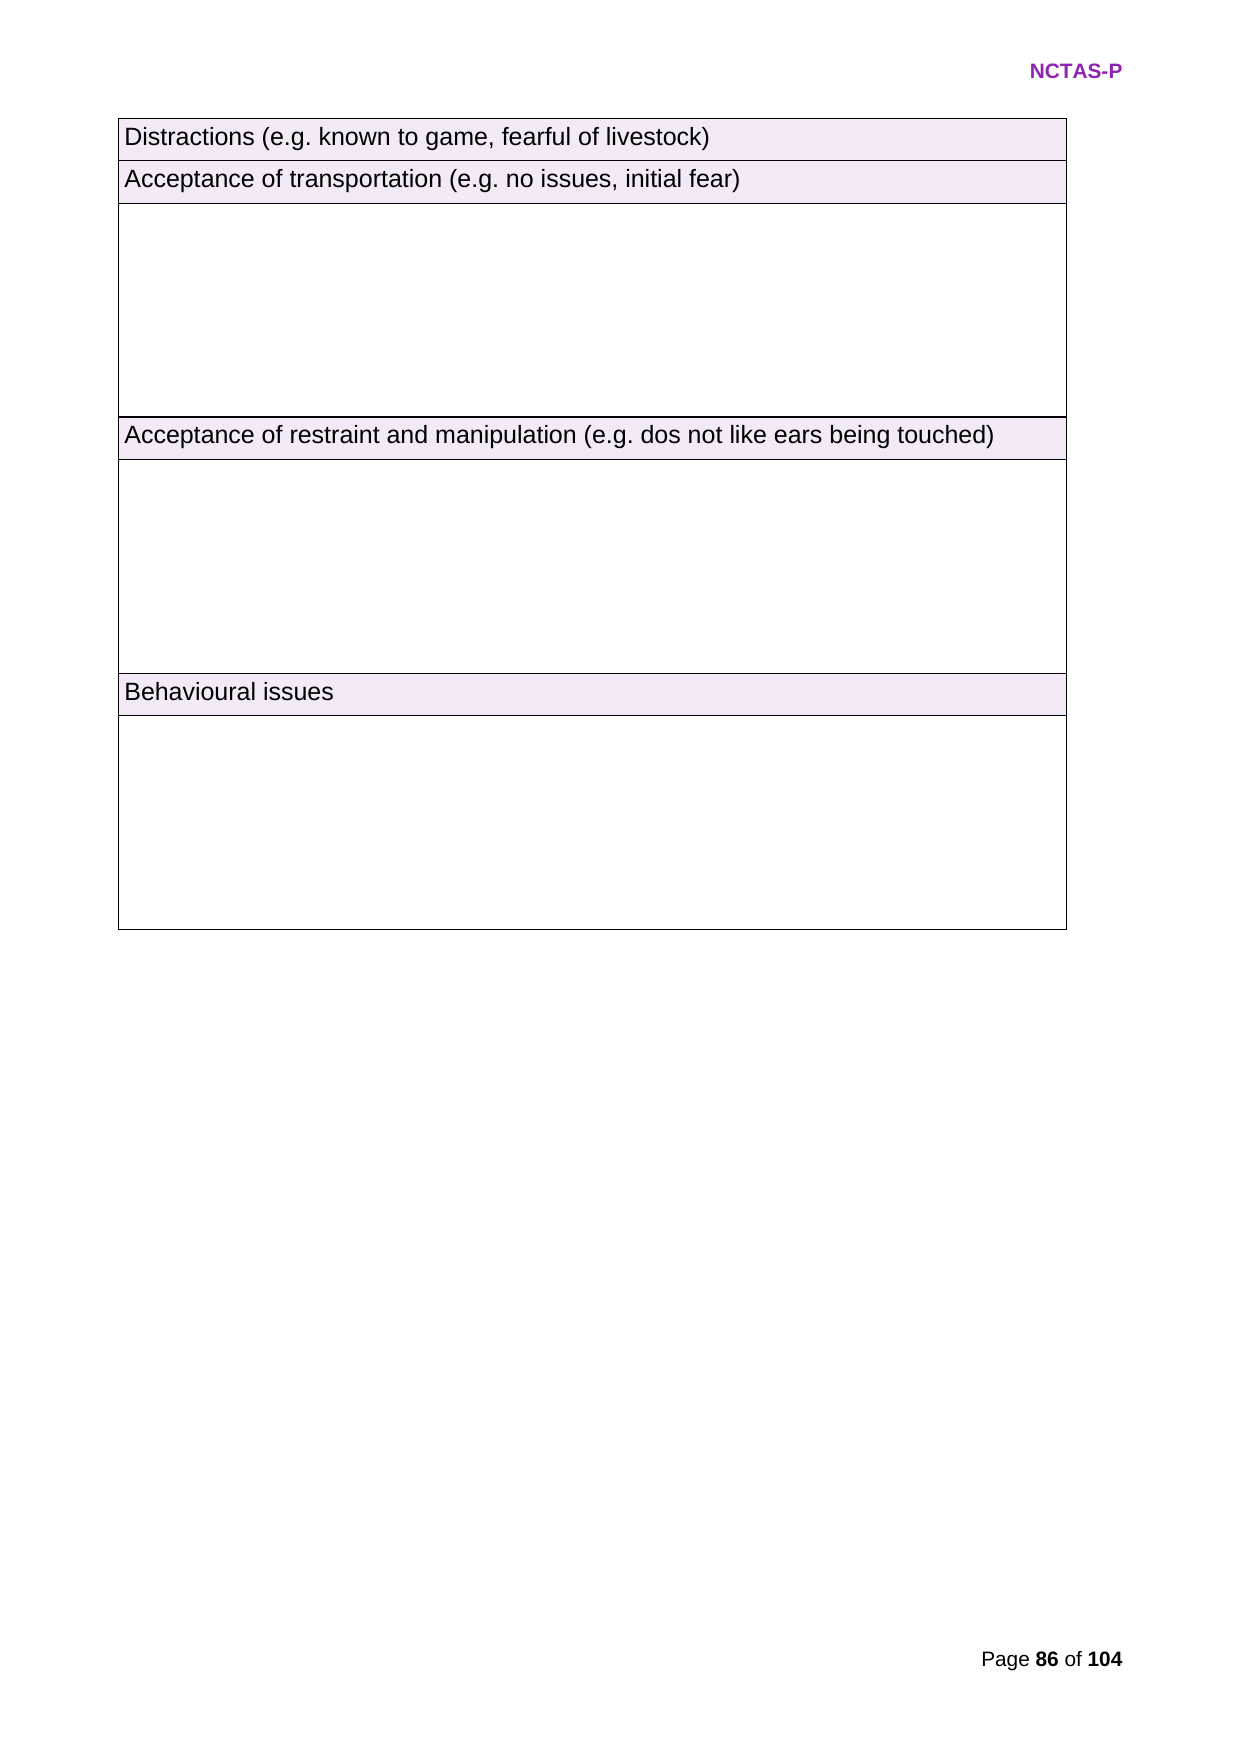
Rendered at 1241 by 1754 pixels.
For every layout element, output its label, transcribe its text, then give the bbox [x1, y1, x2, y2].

table_cell [119, 716, 1066, 928]
table_cell [119, 204, 1066, 416]
table_header Distractions (e.g. known to game, fearful of livestock) [119, 119, 1066, 160]
table_cell Acceptance of restraint and manipulation (e.g. dos not like ears being touched) [119, 418, 1066, 459]
table_cell Acceptance of transportation (e.g. no issues, initial fear) [119, 161, 1066, 203]
table_cell [119, 460, 1066, 672]
table_cell Behavioural issues [119, 674, 1066, 715]
